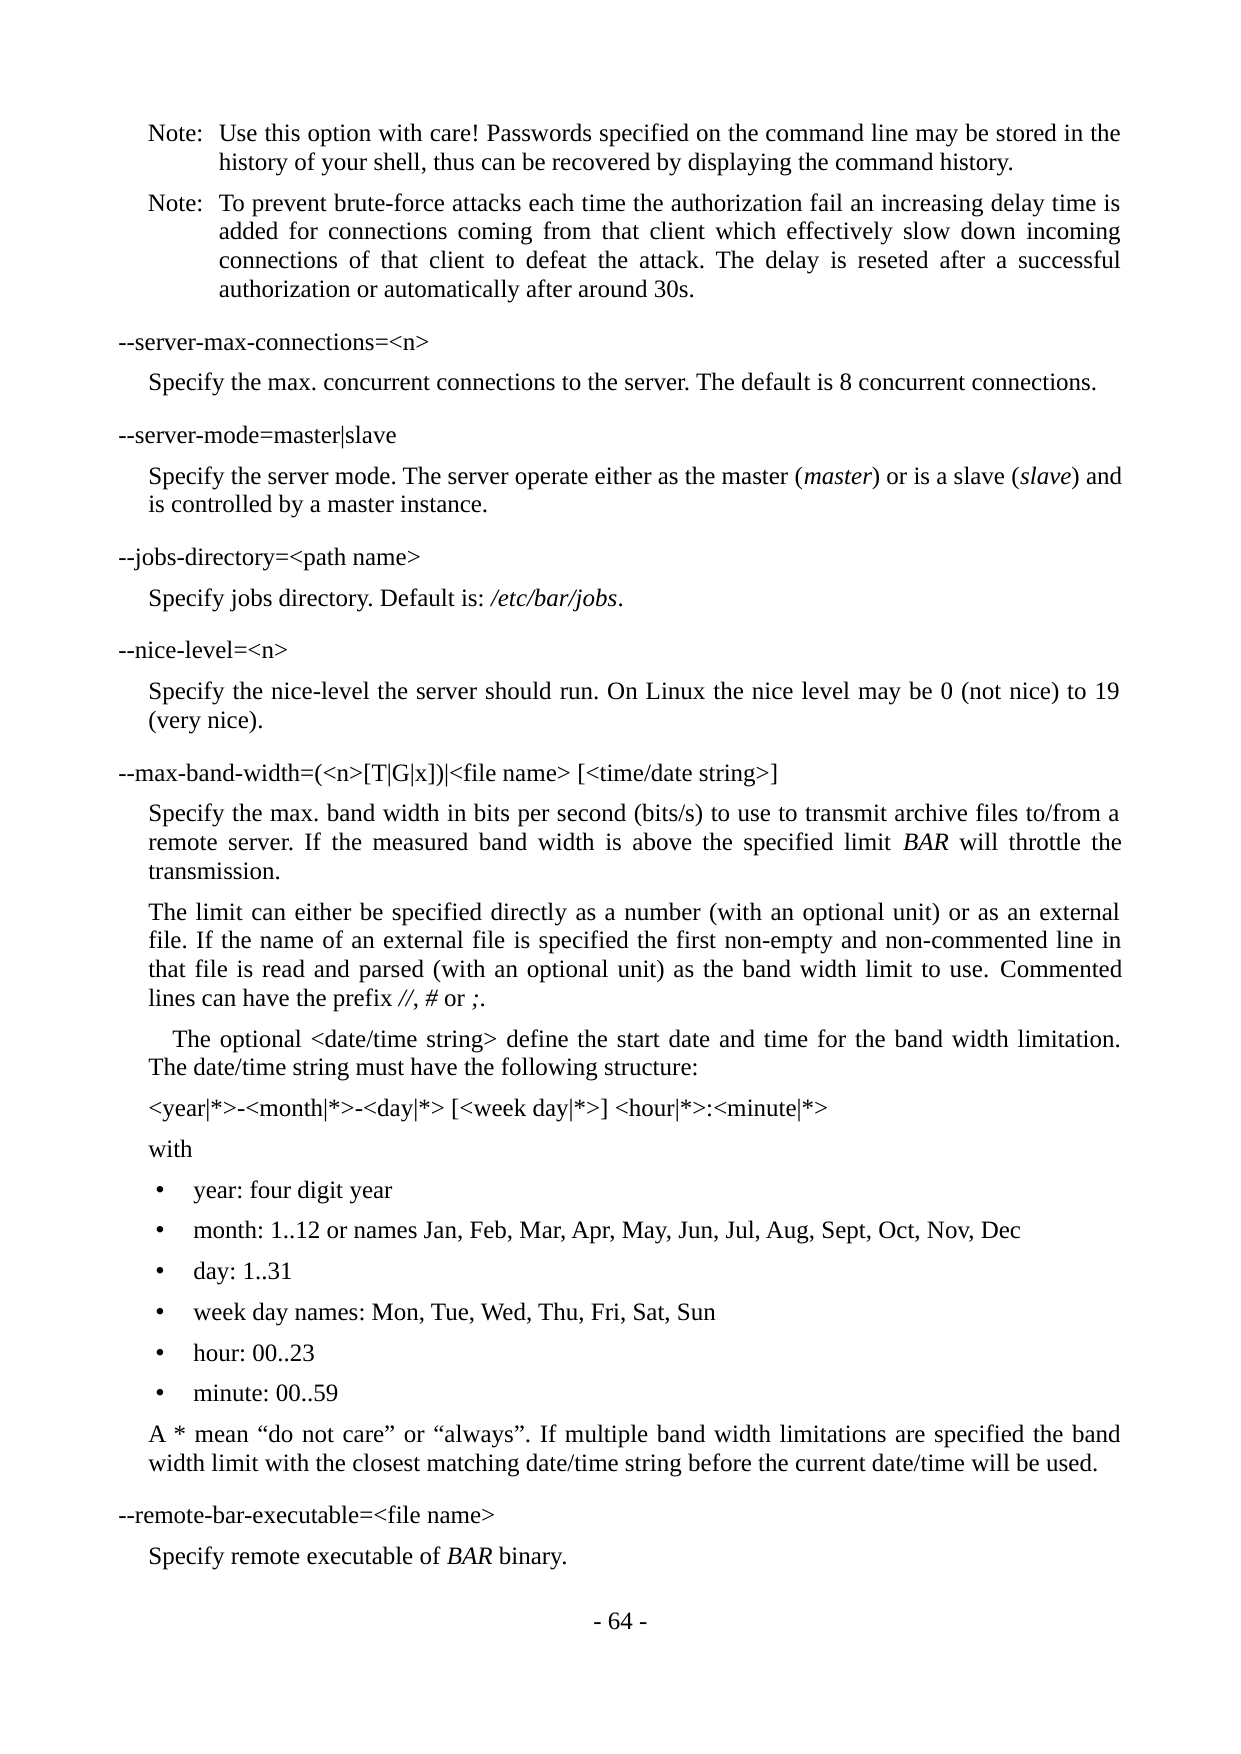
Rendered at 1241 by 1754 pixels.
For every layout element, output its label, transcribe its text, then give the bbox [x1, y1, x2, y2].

list hour: 00..23 [156, 1338, 1122, 1366]
list month: 1..12 or names Jan, Feb, Mar, Apr, May, Jun, Jul, Aug, Sept, Oct, Nov, Dec [156, 1215, 1122, 1244]
text Specify remote executable of BAR binary. [148, 1541, 1122, 1570]
text Specify the max. band width in bits per second (bits/s) to use to transmit archive files to/from a remote server. If the measured band width is above the specified limit BAR will throttle the transmission. [148, 798, 1122, 885]
list minute: 00..59 [156, 1378, 1122, 1407]
text Note: Use this option with care! Passwords specified on the command line may be stored in the history of your shell, thus can be recovered by displaying the command history. [148, 118, 1122, 176]
text Specify jobs directory. Default is: /etc/bar/jobs. [148, 583, 1122, 612]
text Specify the server mode. The server operate either as the master (master) or is a slave (slave) and is controlled by a master instance. [148, 461, 1122, 518]
text The limit can either be specified directly as a number (with an optional unit) or as an external file. If the name of an external file is specified the first non-empty and non-commented line in that file is read and parsed (with an optional unit) as the band width limit to use. Commented lines can have the prefix //, # or ;. [148, 897, 1122, 1012]
list week day names: Mon, Tue, Wed, Thu, Fri, Sat, Sun [156, 1297, 1122, 1326]
text <year|*>-<month|*>-<day|*> [<week day|*>] <hour|*>:<minute|*> [148, 1093, 1122, 1122]
text The optional <date/time string> define the start date and time for the band width limitation. The date/time string must have the following structure: [148, 1024, 1122, 1081]
text with [148, 1134, 1122, 1163]
title --nice-level=<n> [118, 636, 1122, 664]
title --max-band-width=(<n>[T|G|x])|<file name> [<time/date string>] [118, 758, 1122, 787]
text Specify the max. concurrent connections to the server. The default is 8 concurrent connections. [148, 367, 1122, 396]
list year: four digit year [156, 1175, 1122, 1203]
text Specify the nice-level the server should run. On Linux the nice level may be 0 (not nice) to 19 (very nice). [148, 676, 1122, 734]
list day: 1..31 [156, 1256, 1122, 1285]
title --server-max-connections=<n> [118, 327, 1122, 355]
text A * mean “do not care” or “always”. If multiple band width limitations are specified the band width limit with the closest matching date/time string before the current date/time will be used. [148, 1419, 1122, 1477]
title --remote-bar-executable=<file name> [118, 1501, 1122, 1529]
title --server-mode=master|slave [118, 420, 1122, 449]
title --jobs-directory=<path name> [118, 542, 1122, 571]
text Note: To prevent brute-force attacks each time the authorization fail an increasing delay time is added for connections coming from that client which effectively slow down incoming connections of that client to defeat the attack. The delay is reseted after a successful authorization or automatically after around 30s. [148, 188, 1122, 303]
